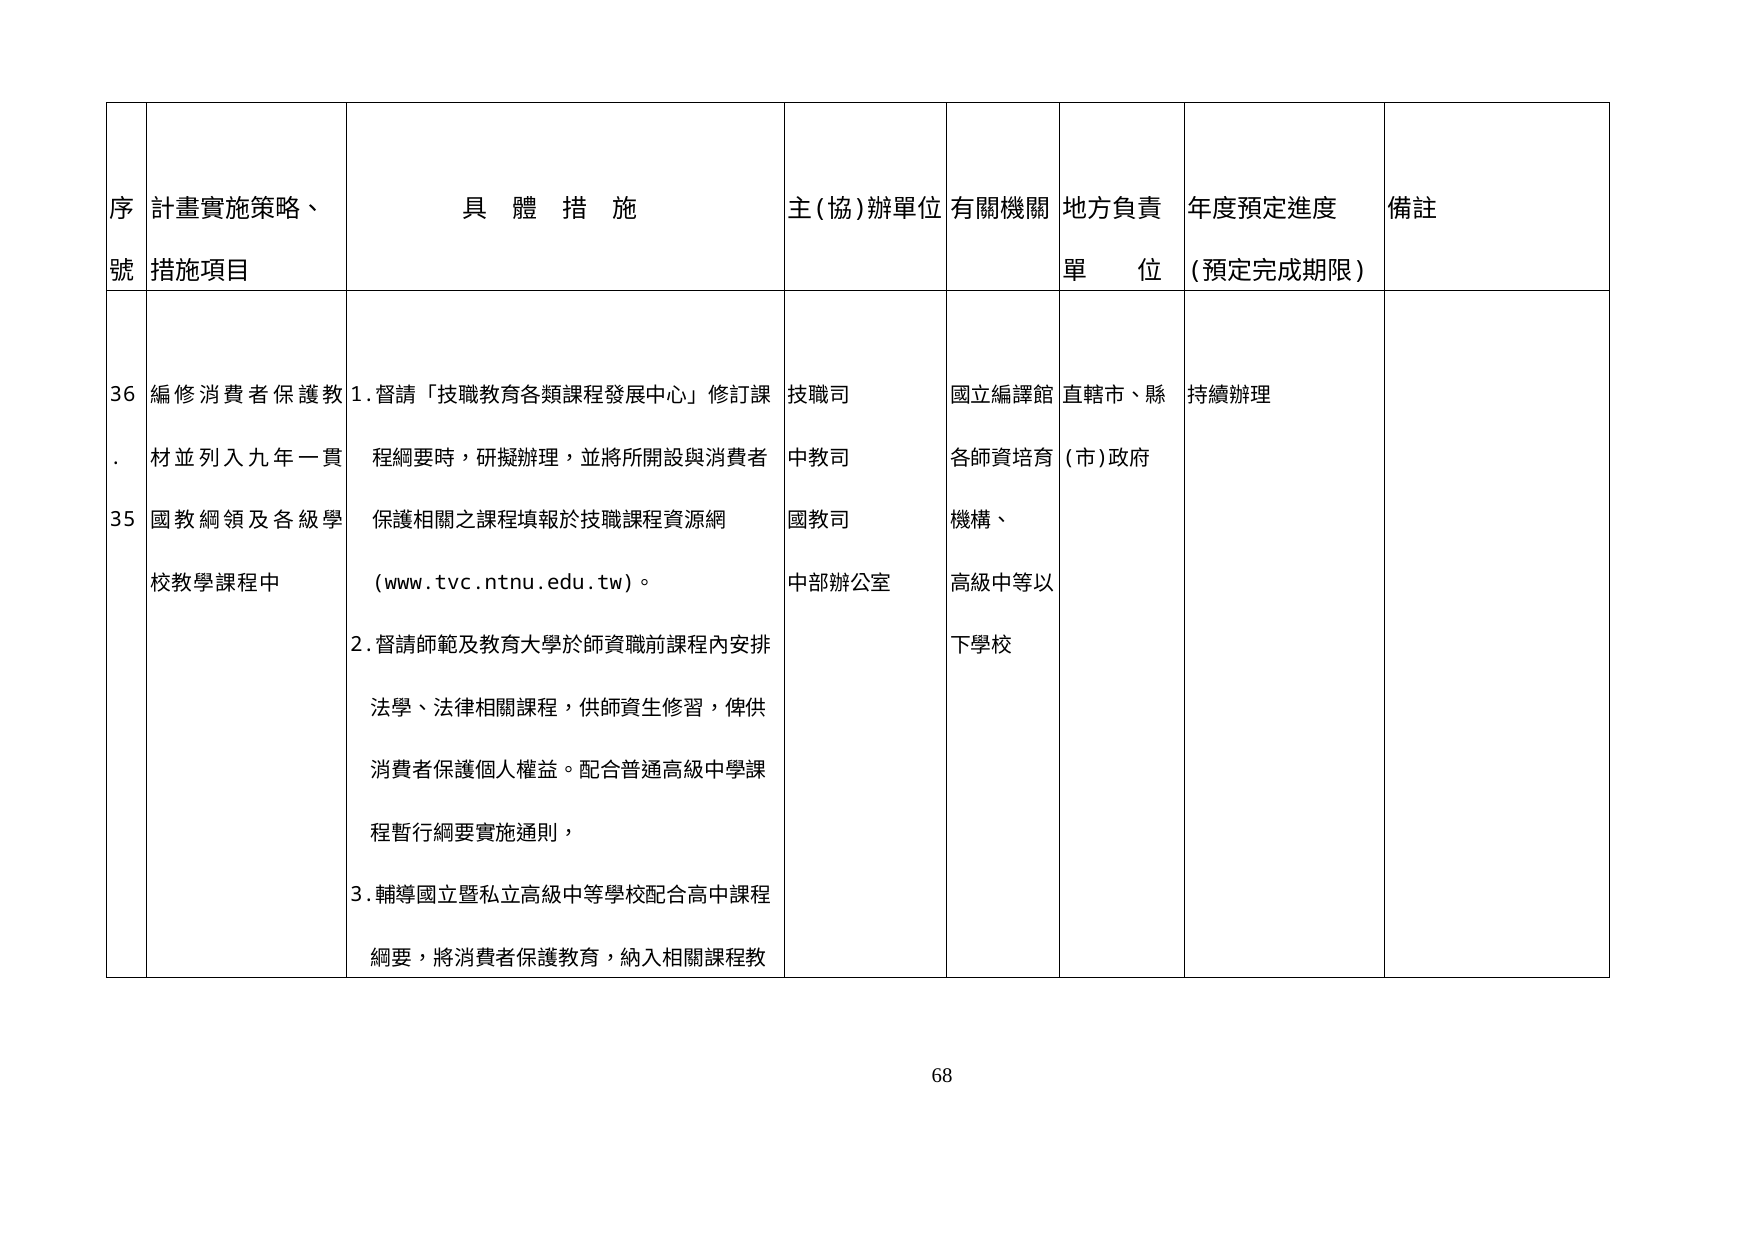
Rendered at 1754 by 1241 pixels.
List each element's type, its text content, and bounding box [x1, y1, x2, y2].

table_cell 1.督請「技職教育各類課程發展中心」修訂課程綱要時，研擬辦理，並將所開設與消費者保護相關之課程填報於技職課程資源網(www.tvc.ntnu.edu.tw)。 2.督請師範及教育大學於師資職前課程內安排法學、法律相關課程，供師資生修習，俾供消費者保護個人權益。配合普通高級中學課程暫行綱要實施通則， 3.輔導國立暨私立高級中等學校配合高中課程綱要，將消費者保護教育，納入相關課程教 [347, 291, 784, 977]
table_header 備註 [1385, 103, 1609, 289]
table_cell 編修消費者保護教材並列入九年一貫國教綱領及各級學校教學課程中 [147, 291, 346, 977]
table_header 具 體 措 施 [347, 103, 784, 289]
table_header 主(協)辦單位 [785, 103, 946, 289]
table_header 年度預定進度 (預定完成期限) [1185, 103, 1384, 289]
table_cell 持續辦理 [1185, 291, 1384, 977]
table_cell 國立編譯館 各師資培育機構、 高級中等以下學校 [947, 291, 1059, 977]
table_header 計畫實施策略、 措施項目 [147, 103, 346, 289]
table_cell 35* [107, 291, 146, 977]
table_header 序 號 [107, 103, 146, 289]
table_cell 技職司 中教司 國教司 中部辦公室 [785, 291, 946, 977]
table_header 有關機關 [947, 103, 1059, 289]
table_cell [1385, 291, 1609, 977]
table_header 地方負責 單 位 [1060, 103, 1184, 289]
table_cell 直轄市、縣(市)政府 [1060, 291, 1184, 977]
